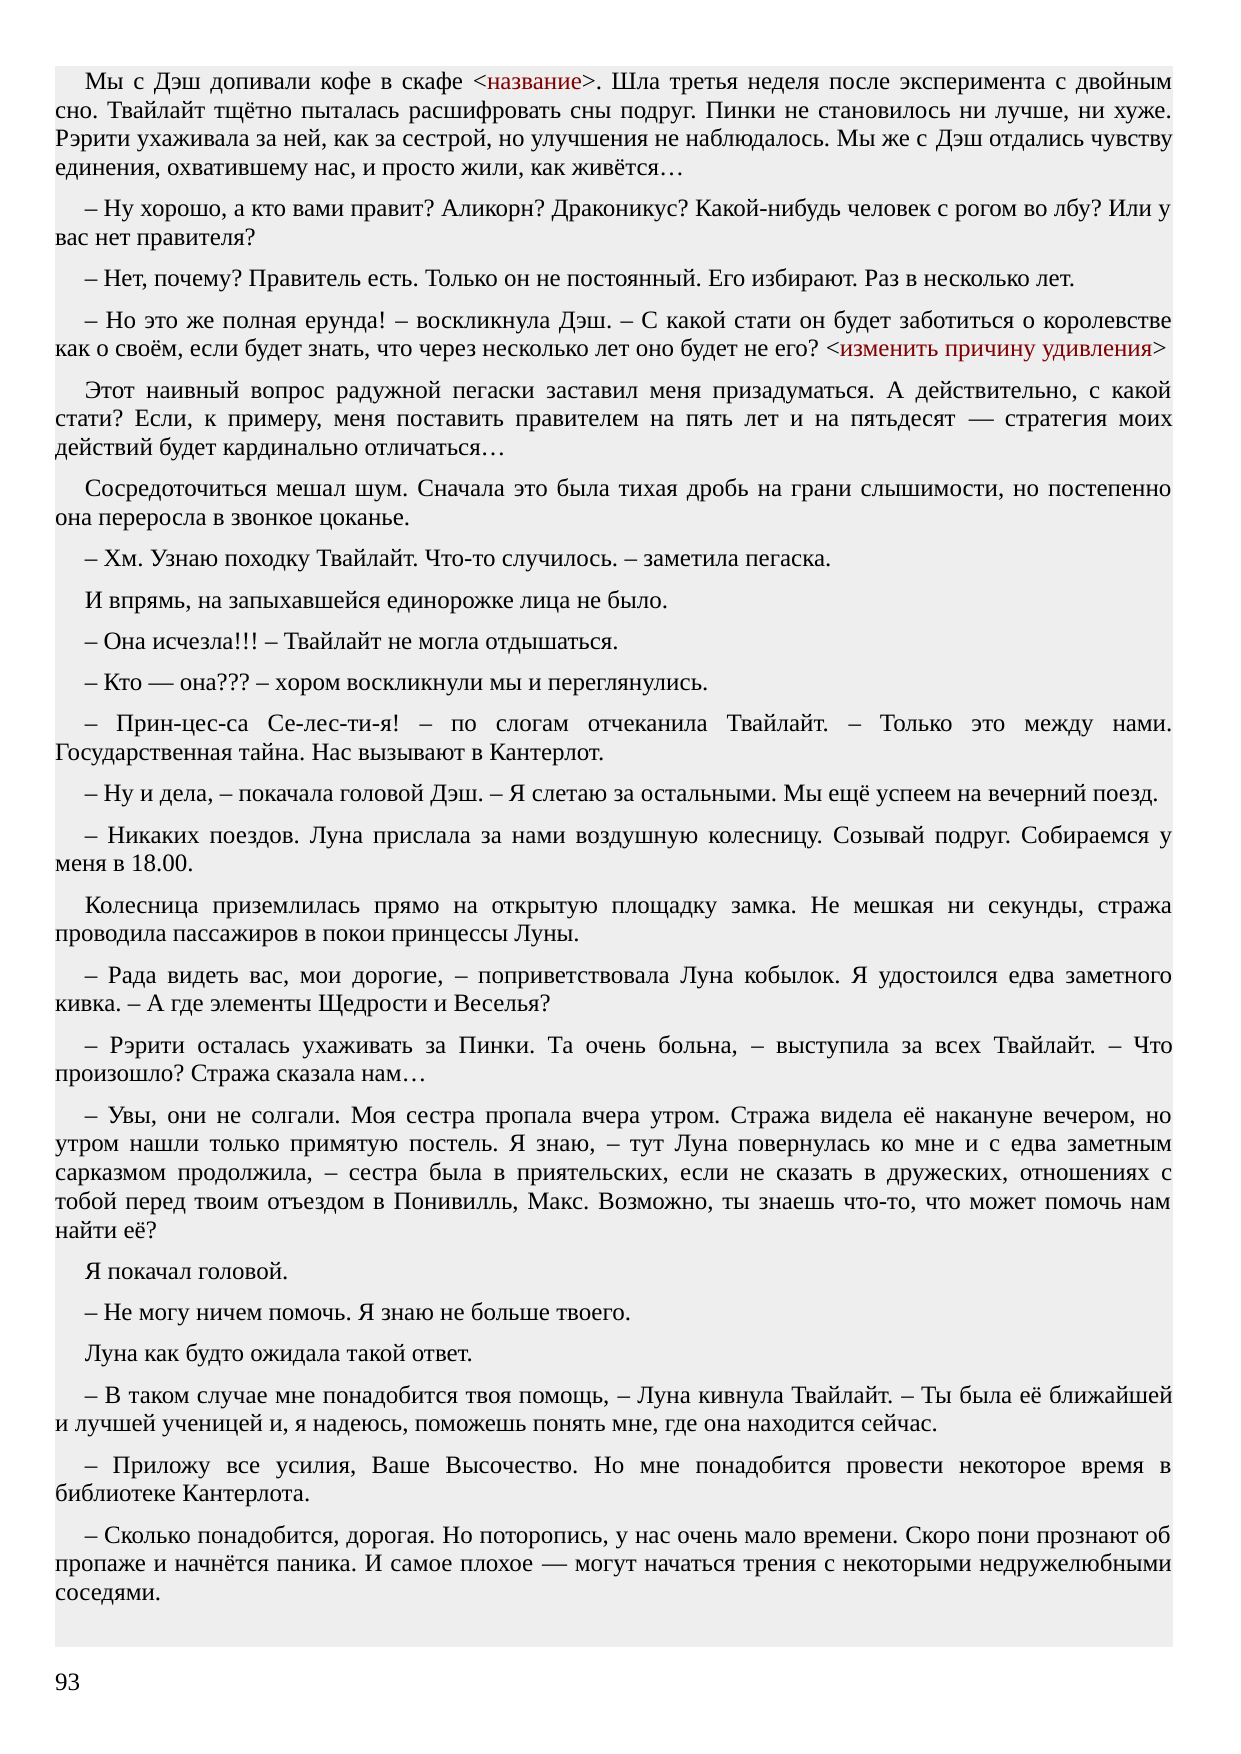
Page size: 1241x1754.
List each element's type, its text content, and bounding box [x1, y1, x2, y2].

text – Не могу ничем помочь. Я знаю не больше твоего. [55, 1297, 1173, 1326]
text – Сколько понадобится, дорогая. Но поторопись, у нас очень мало времени. Скоро пони прознают об пропаже и начнётся паника. И самое плохое — могут начаться трения с некоторыми недружелюбными соседями. [55, 1520, 1173, 1606]
text – Рэрити осталась ухаживать за Пинки. Та очень больна, – выступила за всех Твайлайт. – Что произошло? Стража сказала нам… [55, 1030, 1173, 1087]
text – Прин-цес-са Се-лес-ти-я! – по слогам отчеканила Твайлайт. – Только это между нами. Государственная тайна. Нас вызывают в Кантерлот. [55, 708, 1173, 766]
text – Никаких поездов. Луна прислала за нами воздушную колесницу. Созывай подруг. Собираемся у меня в 18.00. [55, 820, 1173, 877]
text – Кто — она??? – хором воскликнули мы и переглянулись. [55, 667, 1173, 696]
text Луна как будто ожидала такой ответ. [55, 1338, 1173, 1367]
text – Хм. Узнаю походку Твайлайт. Что-то случилось. – заметила пегаска. [55, 543, 1173, 572]
text Мы с Дэш допивали кофе в cкафе <название>. Шла третья неделя после эксперимента с двойным сно. Твайлайт тщётно пыталась расшифровать сны подруг. Пинки не становилось ни лучше, ни хуже. Рэрити ухаживала за ней, как за сестрой, но улучшения не наблюдалось. Мы же с Дэш отдались чувству единения, охватившему нас, и просто жили, как живётся… [55, 66, 1173, 181]
text – Но это же полная ерунда! – воскликнула Дэш. – С какой стати он будет заботиться о королевстве как о своём, если будет знать, что через несколько лет оно будет не его? <изменить причину удивления> [55, 305, 1173, 362]
text – Ну хорошо, а кто вами правит? Аликорн? Драконикус? Какой-нибудь человек с рогом во лбу? Или у вас нет правителя? [55, 193, 1173, 251]
text Этот наивный вопрос радужной пегаски заставил меня призадуматься. А действительно, с какой стати? Если, к примеру, меня поставить правителем на пять лет и на пятьдесят — стратегия моих действий будет кардинально отличаться… [55, 375, 1173, 461]
text Колесница приземлилась прямо на открытую площадку замка. Не мешкая ни секунды, стража проводила пассажиров в покои принцессы Луны. [55, 890, 1173, 947]
text – Рада видеть вас, мои дорогие, – поприветствовала Луна кобылок. Я удостоился едва заметного кивка. – А где элементы Щедрости и Веселья? [55, 960, 1173, 1017]
text – Увы, они не солгали. Моя сестра пропала вчера утром. Стража видела её накануне вечером, но утром нашли только примятую постель. Я знаю, – тут Луна повернулась ко мне и с едва заметным сарказмом продолжила, – сестра была в приятельских, если не сказать в дружеских, отношениях с тобой перед твоим отъездом в Понивилль, Макс. Возможно, ты знаешь что-то, что может помочь нам найти её? [55, 1100, 1173, 1243]
text Сосредоточиться мешал шум. Сначала это была тихая дробь на грани слышимости, но постепенно она переросла в звонкое цоканье. [55, 473, 1173, 531]
text – В таком случае мне понадобится твоя помощь, – Луна кивнула Твайлайт. – Ты была её ближайшей и лучшей ученицей и, я надеюсь, поможешь понять мне, где она находится сейчас. [55, 1380, 1173, 1437]
text И впрямь, на запыхавшейся единорожке лица не было. [55, 585, 1173, 613]
text – Нет, почему? Правитель есть. Только он не постоянный. Его избирают. Раз в несколько лет. [55, 263, 1173, 292]
text – Ну и дела, – покачала головой Дэш. – Я слетаю за остальными. Мы ещё успеем на вечерний поезд. [55, 778, 1173, 807]
text – Приложу все усилия, Ваше Высочество. Но мне понадобится провести некоторое время в библиотеке Кантерлота. [55, 1450, 1173, 1507]
text – Она исчезла!!! – Твайлайт не могла отдышаться. [55, 626, 1173, 655]
text Я покачал головой. [55, 1256, 1173, 1285]
